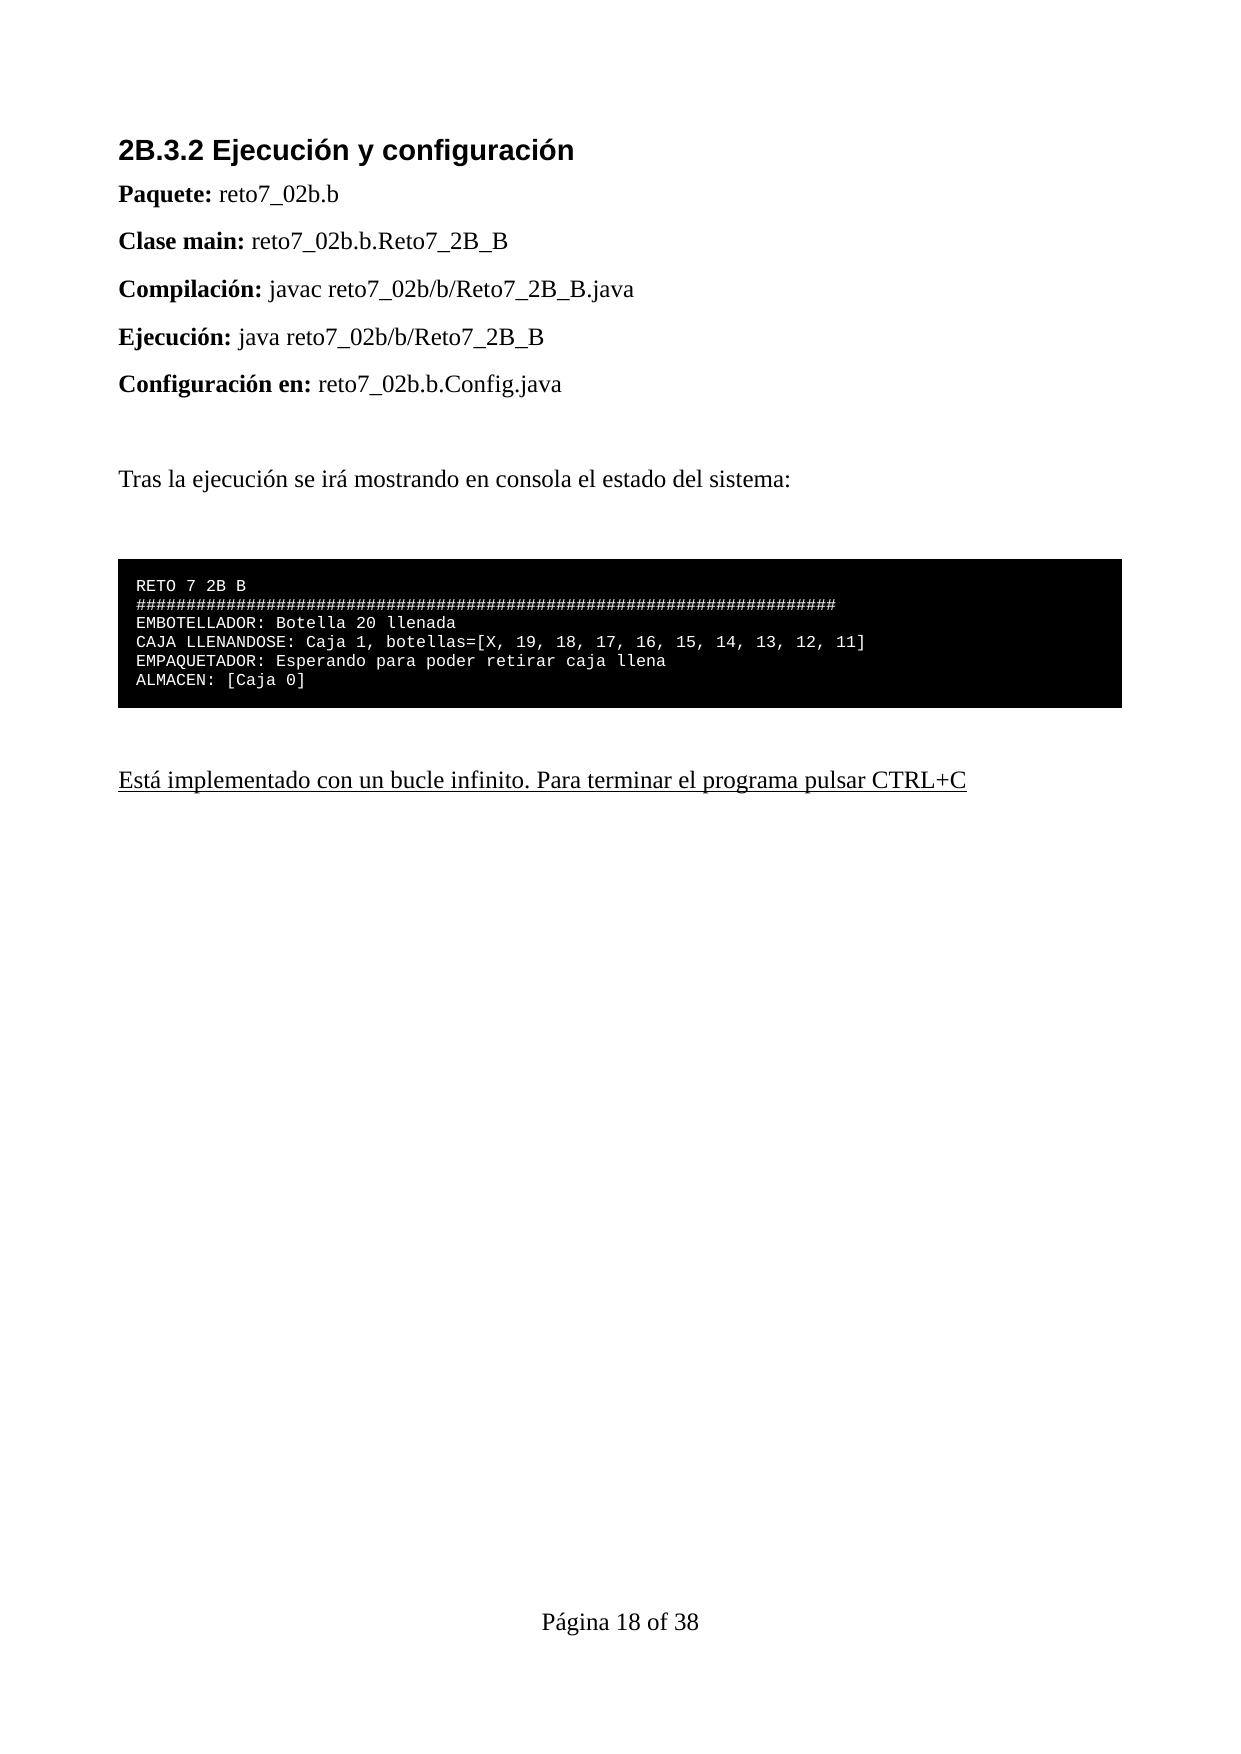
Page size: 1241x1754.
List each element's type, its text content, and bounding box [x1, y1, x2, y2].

text Configuración en: reto7_02b.b.Config.java [118, 369, 1122, 398]
text EMBOTELLADOR: Botella 20 llenada [118, 615, 1122, 634]
text EMPAQUETADOR: Esperando para poder retirar caja llena [118, 653, 1122, 672]
text RETO 7 2B B [118, 559, 1122, 596]
text Compilación: javac reto7_02b/b/Reto7_2B_B.java [118, 274, 1122, 303]
text Ejecución: java reto7_02b/b/Reto7_2B_B [118, 322, 1122, 350]
text Tras la ejecución se irá mostrando en consola el estado del sistema: [118, 464, 1122, 493]
subtitle 2B.3.2 Ejecución y configuración [118, 133, 1122, 166]
text Paquete: reto7_02b.b [118, 179, 1122, 207]
text ALMACEN: [Caja 0] [118, 672, 1122, 708]
text Clase main: reto7_02b.b.Reto7_2B_B [118, 226, 1122, 255]
text CAJA LLENANDOSE: Caja 1, botellas=[X, 19, 18, 17, 16, 15, 14, 13, 12, 11] [118, 634, 1122, 653]
text Está implementado con un bucle infinito. Para terminar el programa pulsar CTRL+C [118, 766, 1122, 794]
text ###################################################################### [118, 596, 1122, 615]
